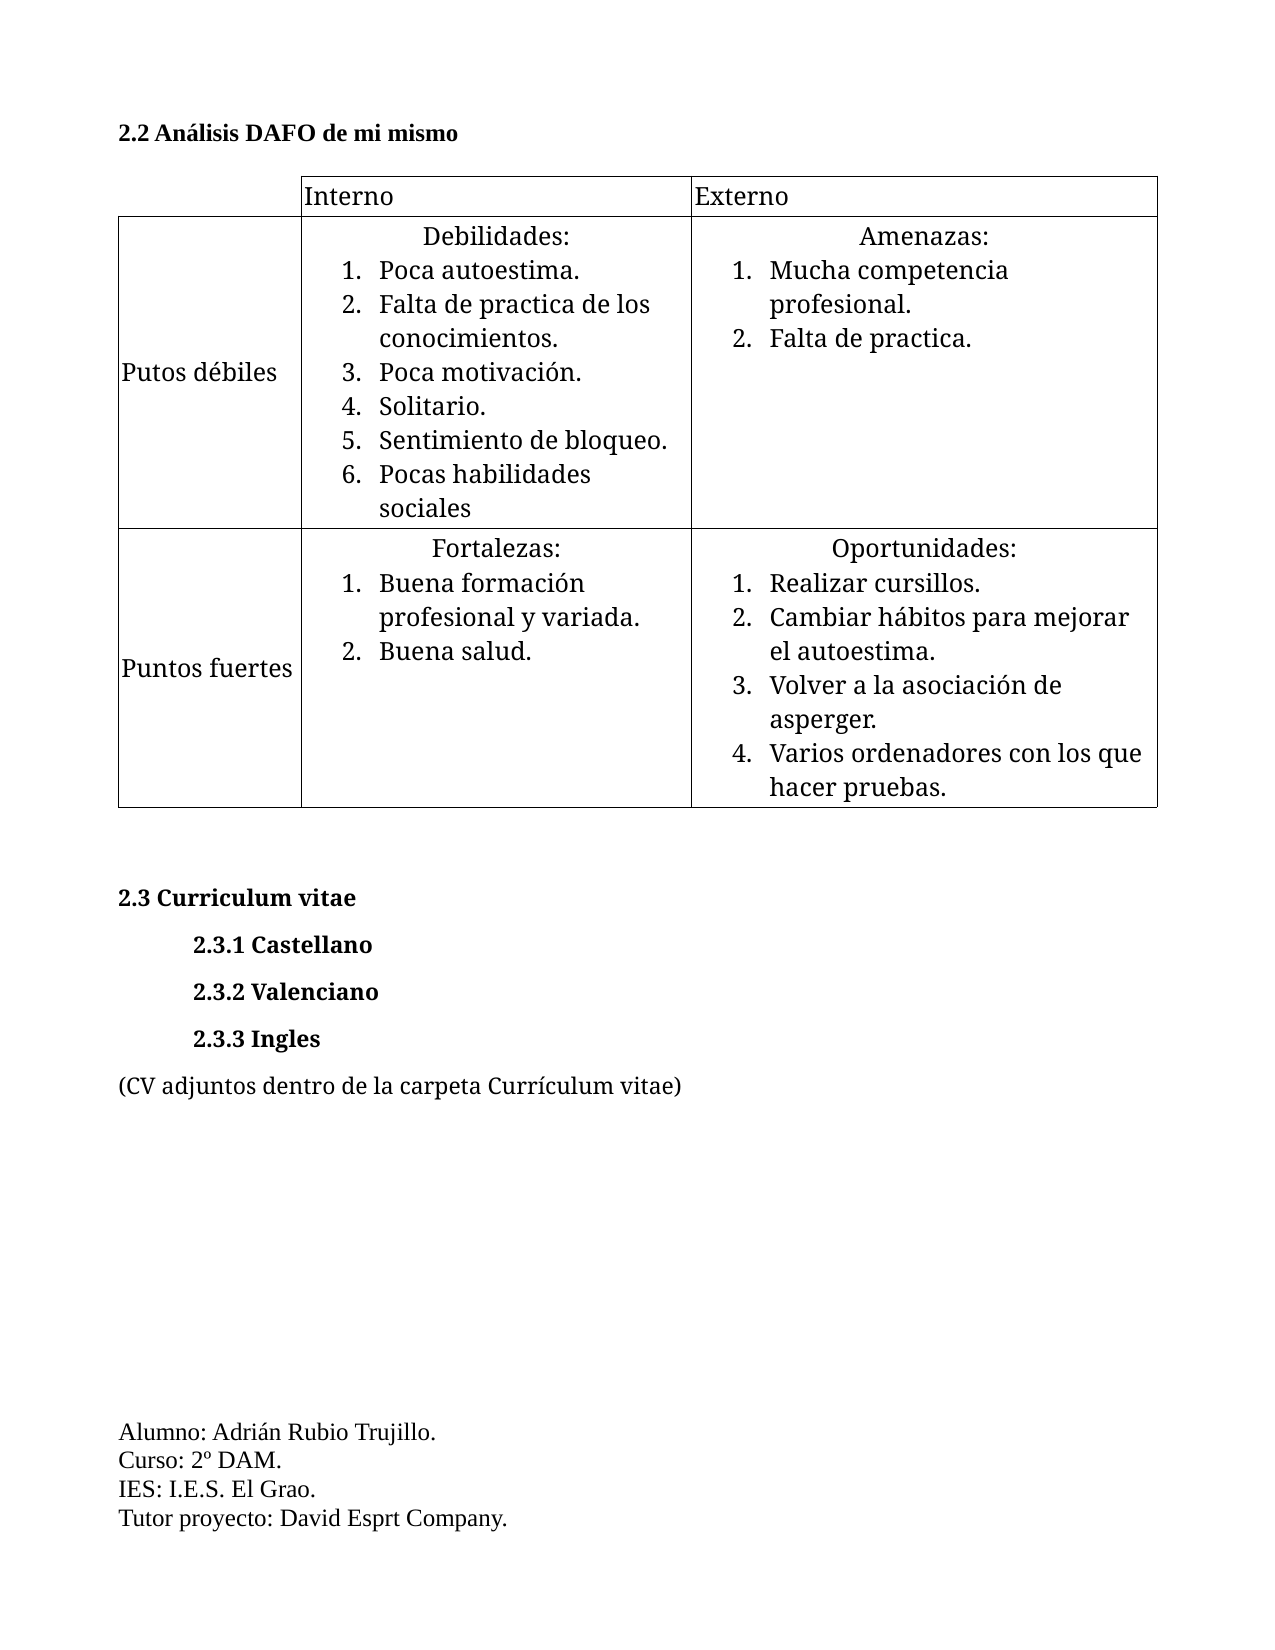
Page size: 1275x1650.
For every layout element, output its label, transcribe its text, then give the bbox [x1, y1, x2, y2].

text 2.3 Curriculum vitae [118, 882, 1157, 913]
table_cell Amenazas: Mucha competencia profesional. Falta de practica. [692, 217, 1157, 528]
text 2.3.2 Valenciano [118, 976, 1157, 1007]
text (CV adjuntos dentro de la carpeta Currículum vitae) [118, 1070, 1157, 1101]
table_header Externo [692, 177, 1157, 216]
text 2.2 Análisis DAFO de mi mismo [118, 118, 1157, 147]
text 2.3.3 Ingles [118, 1023, 1157, 1054]
table_cell Oportunidades: Realizar cursillos. Cambiar hábitos para mejorar el autoestima. Volver a la asociación de asperger. Varios ordenadores con los que hacer pruebas. [692, 529, 1157, 807]
table_cell Putos débiles [119, 217, 301, 528]
table_cell Puntos fuertes [119, 529, 301, 807]
table_header Interno [302, 177, 691, 216]
text 2.3.1 Castellano [118, 929, 1157, 960]
table_header [118, 176, 301, 216]
table_cell Debilidades: Poca autoestima. Falta de practica de los conocimientos. Poca motivación. Solitario. Sentimiento de bloqueo. Pocas habilidades sociales [302, 217, 691, 528]
table_cell Fortalezas: Buena formación profesional y variada. Buena salud. [302, 529, 691, 807]
